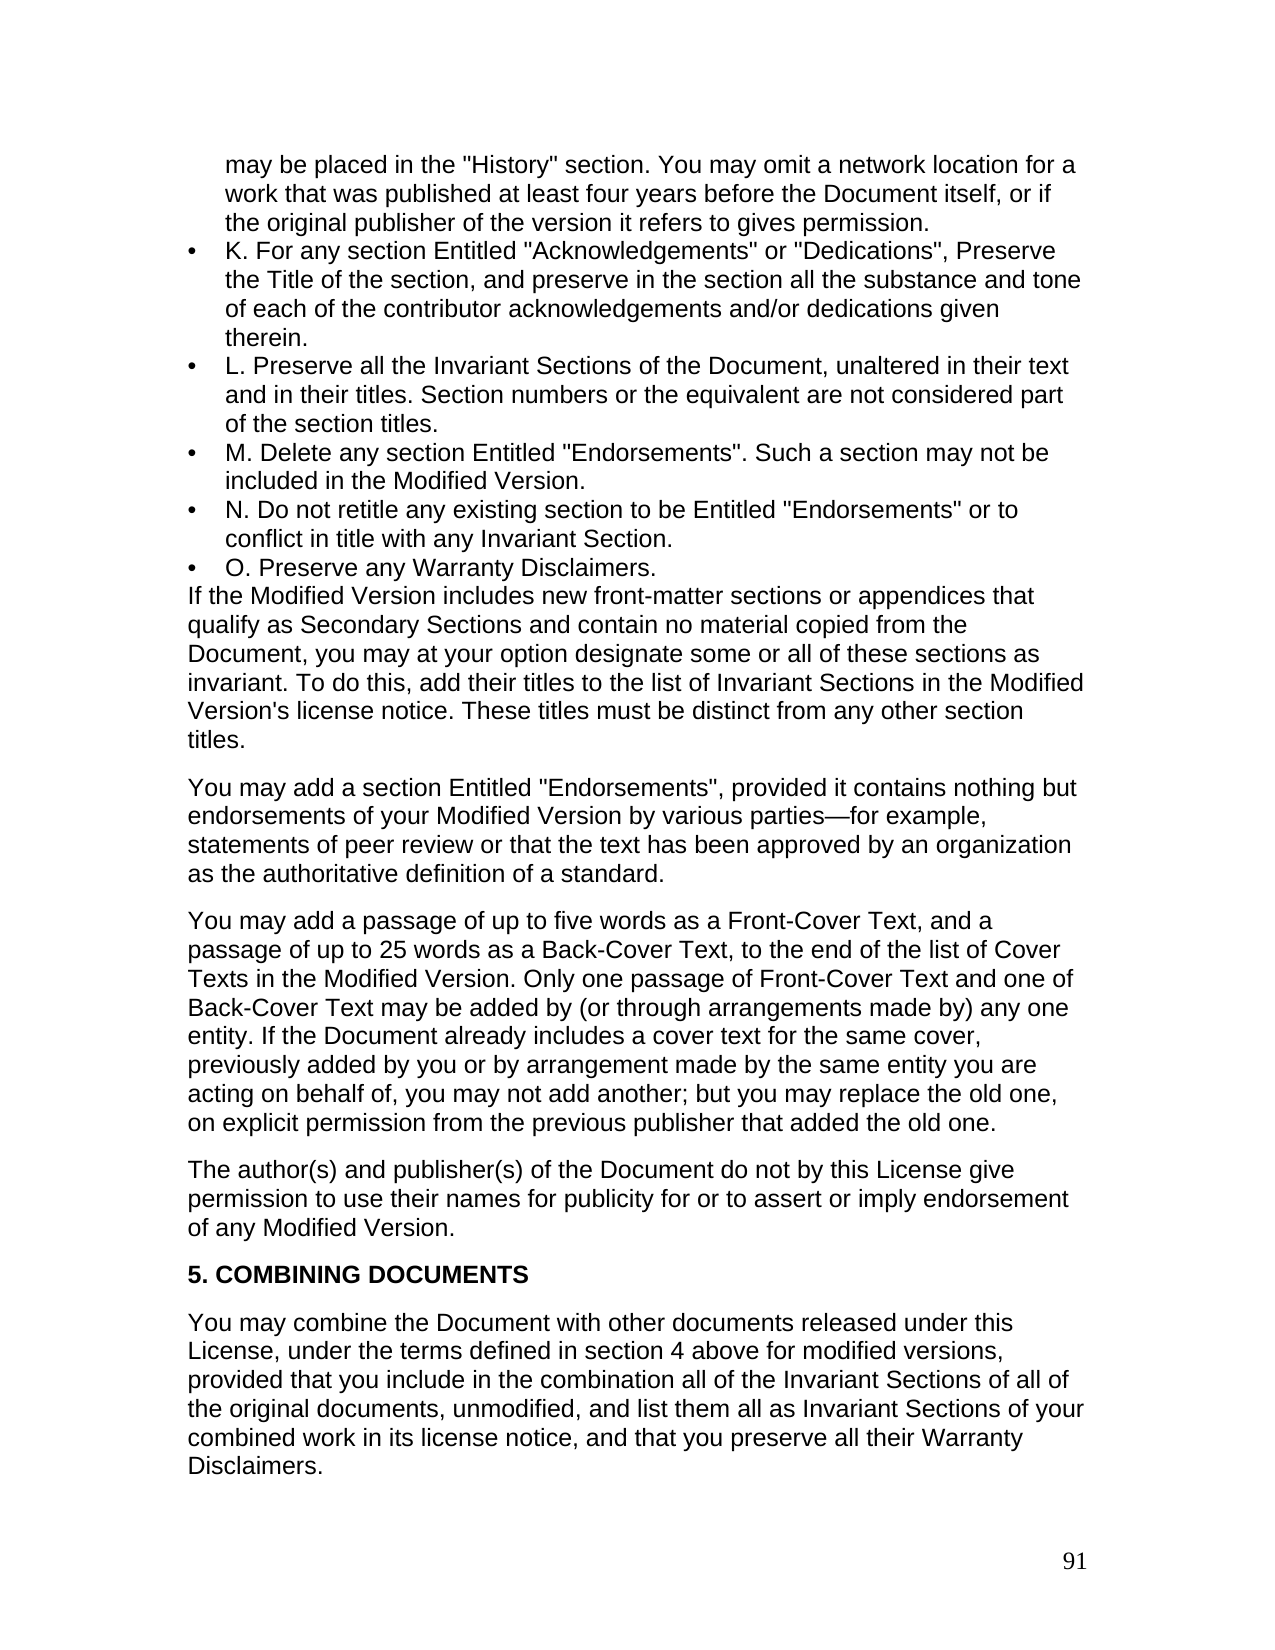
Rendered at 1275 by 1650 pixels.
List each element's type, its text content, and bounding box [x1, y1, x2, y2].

text You may add a passage of up to five words as a Front-Cover Text, and a passage of up to 25 words as a Back-Cover Text, to the end of the list of Cover Texts in the Modified Version. Only one passage of Front-Cover Text and one of Back-Cover Text may be added by (or through arrangements made by) any one entity. If the Document already includes a cover text for the same cover, previously added by you or by arrangement made by the same entity you are acting on behalf of, you may not add another; but you may replace the old one, on explicit permission from the previous publisher that added the old one. [187, 906, 1087, 1136]
text • N. Do not retitle any existing section to be Entitled "Endorsements" or to conflict in title with any Invariant Section. [187, 495, 1087, 552]
text • K. For any section Entitled "Acknowledgements" or "Dedications", Preserve the Title of the section, and preserve in the section all the substance and tone of each of the contributor acknowledgements and/or dedications given therein. [187, 236, 1087, 351]
text • M. Delete any section Entitled "Endorsements". Such a section may not be included in the Modified Version. [187, 437, 1087, 495]
text You may combine the Document with other documents released under this License, under the terms defined in section 4 above for modified versions, provided that you include in the combination all of the Invariant Sections of all of the original documents, unmodified, and list them all as Invariant Sections of your combined work in its license notice, and that you preserve all their Warranty Disclaimers. [187, 1307, 1087, 1480]
text 5. COMBINING DOCUMENTS [187, 1260, 1087, 1289]
text You may add a section Entitled "Endorsements", provided it contains nothing but endorsements of your Modified Version by various parties—for example, statements of peer review or that the text has been approved by an organization as the authoritative definition of a standard. [187, 772, 1087, 887]
text The author(s) and publisher(s) of the Document do not by this License give permission to use their names for publicity for or to assert or imply endorsement of any Modified Version. [187, 1155, 1087, 1241]
text • O. Preserve any Warranty Disclaimers. [187, 552, 1087, 581]
text • L. Preserve all the Invariant Sections of the Document, unaltered in their text and in their titles. Section numbers or the equivalent are not considered part of the section titles. [187, 351, 1087, 437]
text may be placed in the "History" section. You may omit a network location for a work that was published at least four years before the Document itself, or if the original publisher of the version it refers to gives permission. [187, 150, 1087, 236]
text If the Modified Version includes new front-matter sections or appendices that qualify as Secondary Sections and contain no material copied from the Document, you may at your option designate some or all of these sections as invariant. To do this, add their titles to the list of Invariant Sections in the Modified Version's license notice. These titles must be distinct from any other section titles. [187, 581, 1087, 754]
